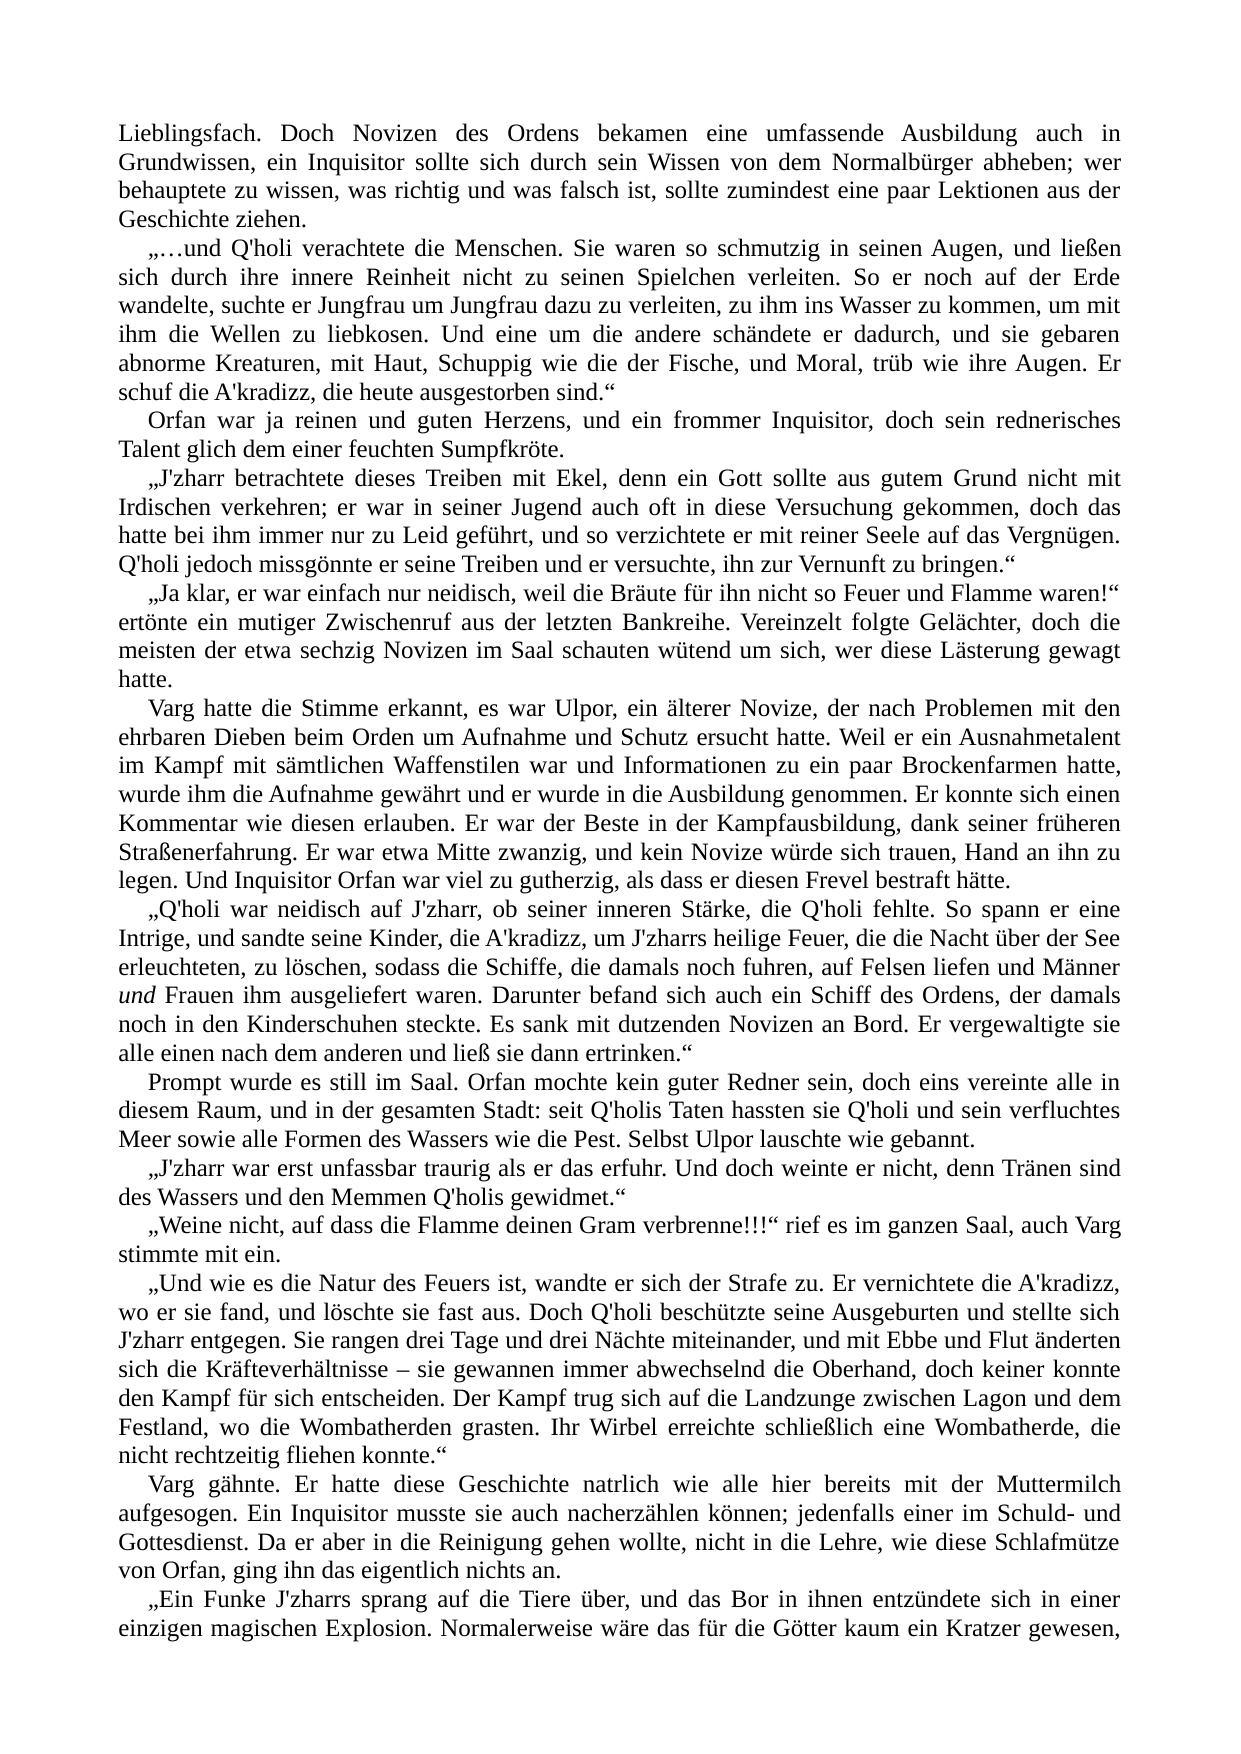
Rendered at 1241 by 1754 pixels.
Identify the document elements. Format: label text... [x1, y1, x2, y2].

text „Weine nicht, auf dass die Flamme deinen Gram verbrenne!!!“ rief es im ganzen Saal, auch Varg stimmte mit ein. [118, 1211, 1122, 1268]
text Lieblingsfach. Doch Novizen des Ordens bekamen eine umfassende Ausbildung auch in Grundwissen, ein Inquisitor sollte sich durch sein Wissen von dem Normalbürger abheben; wer behauptete zu wissen, was richtig und was falsch ist, sollte zumindest eine paar Lektionen aus der Geschichte ziehen. [118, 118, 1122, 233]
text „Ja klar, er war einfach nur neidisch, weil die Bräute für ihn nicht so Feuer und Flamme waren!“ ertönte ein mutiger Zwischenruf aus der letzten Bankreihe. Vereinzelt folgte Gelächter, doch die meisten der etwa sechzig Novizen im Saal schauten wütend um sich, wer diese Lästerung gewagt hatte. [118, 578, 1122, 693]
text Prompt wurde es still im Saal. Orfan mochte kein guter Redner sein, doch eins vereinte alle in diesem Raum, und in der gesamten Stadt: seit Q'holis Taten hassten sie Q'holi und sein verfluchtes Meer sowie alle Formen des Wassers wie die Pest. Selbst Ulpor lauschte wie gebannt. [118, 1067, 1122, 1153]
text Orfan war ja reinen und guten Herzens, und ein frommer Inquisitor, doch sein rednerisches Talent glich dem einer feuchten Sumpfkröte. [118, 406, 1122, 463]
text Varg hatte die Stimme erkannt, es war Ulpor, ein älterer Novize, der nach Problemen mit den ehrbaren Dieben beim Orden um Aufnahme und Schutz ersucht hatte. Weil er ein Ausnahmetalent im Kampf mit sämtlichen Waffenstilen war und Informationen zu ein paar Brockenfarmen hatte, wurde ihm die Aufnahme gewährt und er wurde in die Ausbildung genommen. Er konnte sich einen Kommentar wie diesen erlauben. Er war der Beste in der Kampfausbildung, dank seiner früheren Straßenerfahrung. Er war etwa Mitte zwanzig, und kein Novize würde sich trauen, Hand an ihn zu legen. Und Inquisitor Orfan war viel zu gutherzig, als dass er diesen Frevel bestraft hätte. [118, 693, 1122, 894]
text „Ein Funke J'zharrs sprang auf die Tiere über, und das Bor in ihnen entzündete sich in einer einzigen magischen Explosion. Normalerweise wäre das für die Götter kaum ein Kratzer gewesen, [118, 1584, 1122, 1642]
text Varg gähnte. Er hatte diese Geschichte natrlich wie alle hier bereits mit der Muttermilch aufgesogen. Ein Inquisitor musste sie auch nacherzählen können; jedenfalls einer im Schuld- und Gottesdienst. Da er aber in die Reinigung gehen wollte, nicht in die Lehre, wie diese Schlafmütze von Orfan, ging ihn das eigentlich nichts an. [118, 1469, 1122, 1584]
text „J'zharr betrachtete dieses Treiben mit Ekel, denn ein Gott sollte aus gutem Grund nicht mit Irdischen verkehren; er war in seiner Jugend auch oft in diese Versuchung gekommen, doch das hatte bei ihm immer nur zu Leid geführt, und so verzichtete er mit reiner Seele auf das Vergnügen. Q'holi jedoch missgönnte er seine Treiben und er versuchte, ihn zur Vernunft zu bringen.“ [118, 463, 1122, 578]
text „…und Q'holi verachtete die Menschen. Sie waren so schmutzig in seinen Augen, und ließen sich durch ihre innere Reinheit nicht zu seinen Spielchen verleiten. So er noch auf der Erde wandelte, suchte er Jungfrau um Jungfrau dazu zu verleiten, zu ihm ins Wasser zu kommen, um mit ihm die Wellen zu liebkosen. Und eine um die andere schändete er dadurch, und sie gebaren abnorme Kreaturen, mit Haut, Schuppig wie die der Fische, und Moral, trüb wie ihre Augen. Er schuf die A'kradizz, die heute ausgestorben sind.“ [118, 233, 1122, 406]
text „Q'holi war neidisch auf J'zharr, ob seiner inneren Stärke, die Q'holi fehlte. So spann er eine Intrige, und sandte seine Kinder, die A'kradizz, um J'zharrs heilige Feuer, die die Nacht über der See erleuchteten, zu löschen, sodass die Schiffe, die damals noch fuhren, auf Felsen liefen und Männer und Frauen ihm ausgeliefert waren. Darunter befand sich auch ein Schiff des Ordens, der damals noch in den Kinderschuhen steckte. Es sank mit dutzenden Novizen an Bord. Er vergewaltigte sie alle einen nach dem anderen und ließ sie dann ertrinken.“ [118, 894, 1122, 1067]
text „J'zharr war erst unfassbar traurig als er das erfuhr. Und doch weinte er nicht, denn Tränen sind des Wassers und den Memmen Q'holis gewidmet.“ [118, 1153, 1122, 1211]
text „Und wie es die Natur des Feuers ist, wandte er sich der Strafe zu. Er vernichtete die A'kradizz, wo er sie fand, und löschte sie fast aus. Doch Q'holi beschützte seine Ausgeburten und stellte sich J'zharr entgegen. Sie rangen drei Tage und drei Nächte miteinander, und mit Ebbe und Flut änderten sich die Kräfteverhältnisse – sie gewannen immer abwechselnd die Oberhand, doch keiner konnte den Kampf für sich entscheiden. Der Kampf trug sich auf die Landzunge zwischen Lagon und dem Festland, wo die Wombatherden grasten. Ihr Wirbel erreichte schließlich eine Wombatherde, die nicht rechtzeitig fliehen konnte.“ [118, 1268, 1122, 1469]
